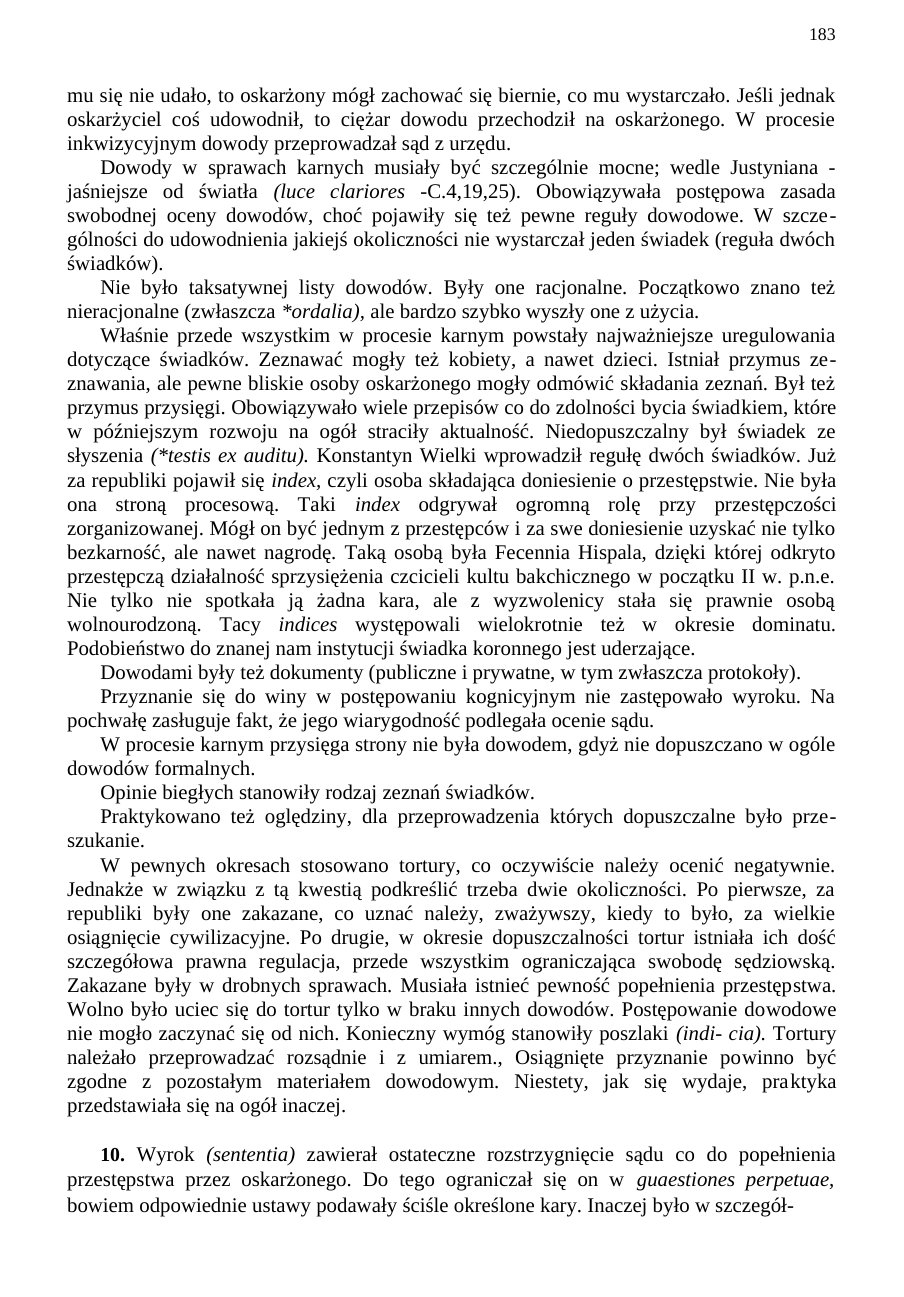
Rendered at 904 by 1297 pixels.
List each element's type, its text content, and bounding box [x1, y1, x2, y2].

text Przyznanie się do winy w postępowaniu kognicyjnym nie zastępowało wyroku. Na pochwałę zasługuje fakt, że jego wiarygodność podlegała ocenie sądu. [67, 684, 836, 732]
text 183 [809, 23, 837, 44]
text Właśnie przede wszystkim w procesie karnym powstały najważniejsze uregulowania dotyczące świadków. Zeznawać mogły też kobiety, a nawet dzieci. Istniał przymus ze­znawania, ale pewne bliskie osoby oskarżonego mogły odmówić składania zeznań. Był też przymus przysięgi. Obowiązywało wiele przepisów co do zdolności bycia świad­kiem, które w późniejszym rozwoju na ogół straciły aktualność. Niedopuszczalny był świadek ze słyszenia (*testis ex auditu). Konstantyn Wielki wprowadził regułę dwóch świadków. Już za republiki pojawił się index, czyli osoba składająca doniesienie o prze­stępstwie. Nie była ona stroną procesową. Taki index odgrywał ogromną rolę przy prze­stępczości zorganizowanej. Mógł on być jednym z przestępców i za swe doniesienie uzyskać nie tylko bezkarność, ale nawet nagrodę. Taką osobą była Fecennia Hispala, dzięki której odkryto przestępczą działalność sprzysiężenia czcicieli kultu bakchicznego w początku II w. p.n.e. Nie tylko nie spotkała ją żadna kara, ale z wyzwolenicy stała się prawnie osobą wolnourodzoną. Tacy indices występowali wielokrotnie też w okresie dominatu. Podobieństwo do znanej nam instytucji świadka koronnego jest uderzające. [67, 323, 836, 660]
text Praktykowano też oględziny, dla przeprowadzenia których dopuszczalne było prze­szukanie. [67, 804, 836, 852]
text W procesie karnym przysięga strony nie była dowodem, gdyż nie dopuszczano w ogóle dowodów formalnych. [67, 732, 836, 780]
text W pewnych okresach stosowano tortury, co oczywiście należy ocenić negatywnie. Jednakże w związku z tą kwestią podkreślić trzeba dwie okoliczności. Po pierwsze, za republiki były one zakazane, co uznać należy, zważywszy, kiedy to było, za wielkie osiągnięcie cywilizacyjne. Po drugie, w okresie dopuszczalności tortur istniała ich dość szczegółowa prawna regulacja, przede wszystkim ograniczająca swobodę sędziowską. Zakazane były w drobnych sprawach. Musiała istnieć pewność popełnienia przestęp­stwa. Wolno było uciec się do tortur tylko w braku innych dowodów. Postępowanie do­wodowe nie mogło zaczynać się od nich. Konieczny wymóg stanowiły poszlaki (indi- cia). Tortury należało przeprowadzać rozsądnie i z umiarem., Osiągnięte przyznanie po­winno być zgodne z pozostałym materiałem dowodowym. Niestety, jak się wydaje, pra­ktyka przedstawiała się na ogół inaczej. [67, 852, 836, 1117]
text Opinie biegłych stanowiły rodzaj zeznań świadków. [67, 780, 836, 804]
text mu się nie udało, to oskarżony mógł zachować się biernie, co mu wystarczało. Jeśli jednak oskarżyciel coś udowodnił, to ciężar dowodu przechodził na oskarżonego. W procesie inkwizycyjnym dowody przeprowadzał sąd z urzędu. [67, 82, 836, 155]
text Dowody w sprawach karnych musiały być szczególnie mocne; wedle Justyniana - jaśniejsze od światła (luce clariores -C.4,19,25). Obowiązywała postępowa zasada swobodnej oceny dowodów, choć pojawiły się też pewne reguły dowodowe. W szcze­gólności do udowodnienia jakiejś okoliczności nie wystarczał jeden świadek (reguła dwóch świadków). [67, 155, 836, 275]
text Nie było taksatywnej listy dowodów. Były one racjonalne. Początkowo znano też nieracjonalne (zwłaszcza *ordalia), ale bardzo szybko wyszły one z użycia. [67, 275, 836, 323]
list Wyrok (sententia) zawierał ostateczne rozstrzygnięcie sądu co do popełnienia przestępstwa przez oskarżonego. Do tego ograniczał się on w guaestiones perpetuae, bowiem odpowiednie ustawy podawały ściśle określone kary. Inaczej było w szczegół- [67, 1142, 836, 1217]
text Dowodami były też dokumenty (publiczne i prywatne, w tym zwłaszcza protokoły). [67, 660, 836, 684]
